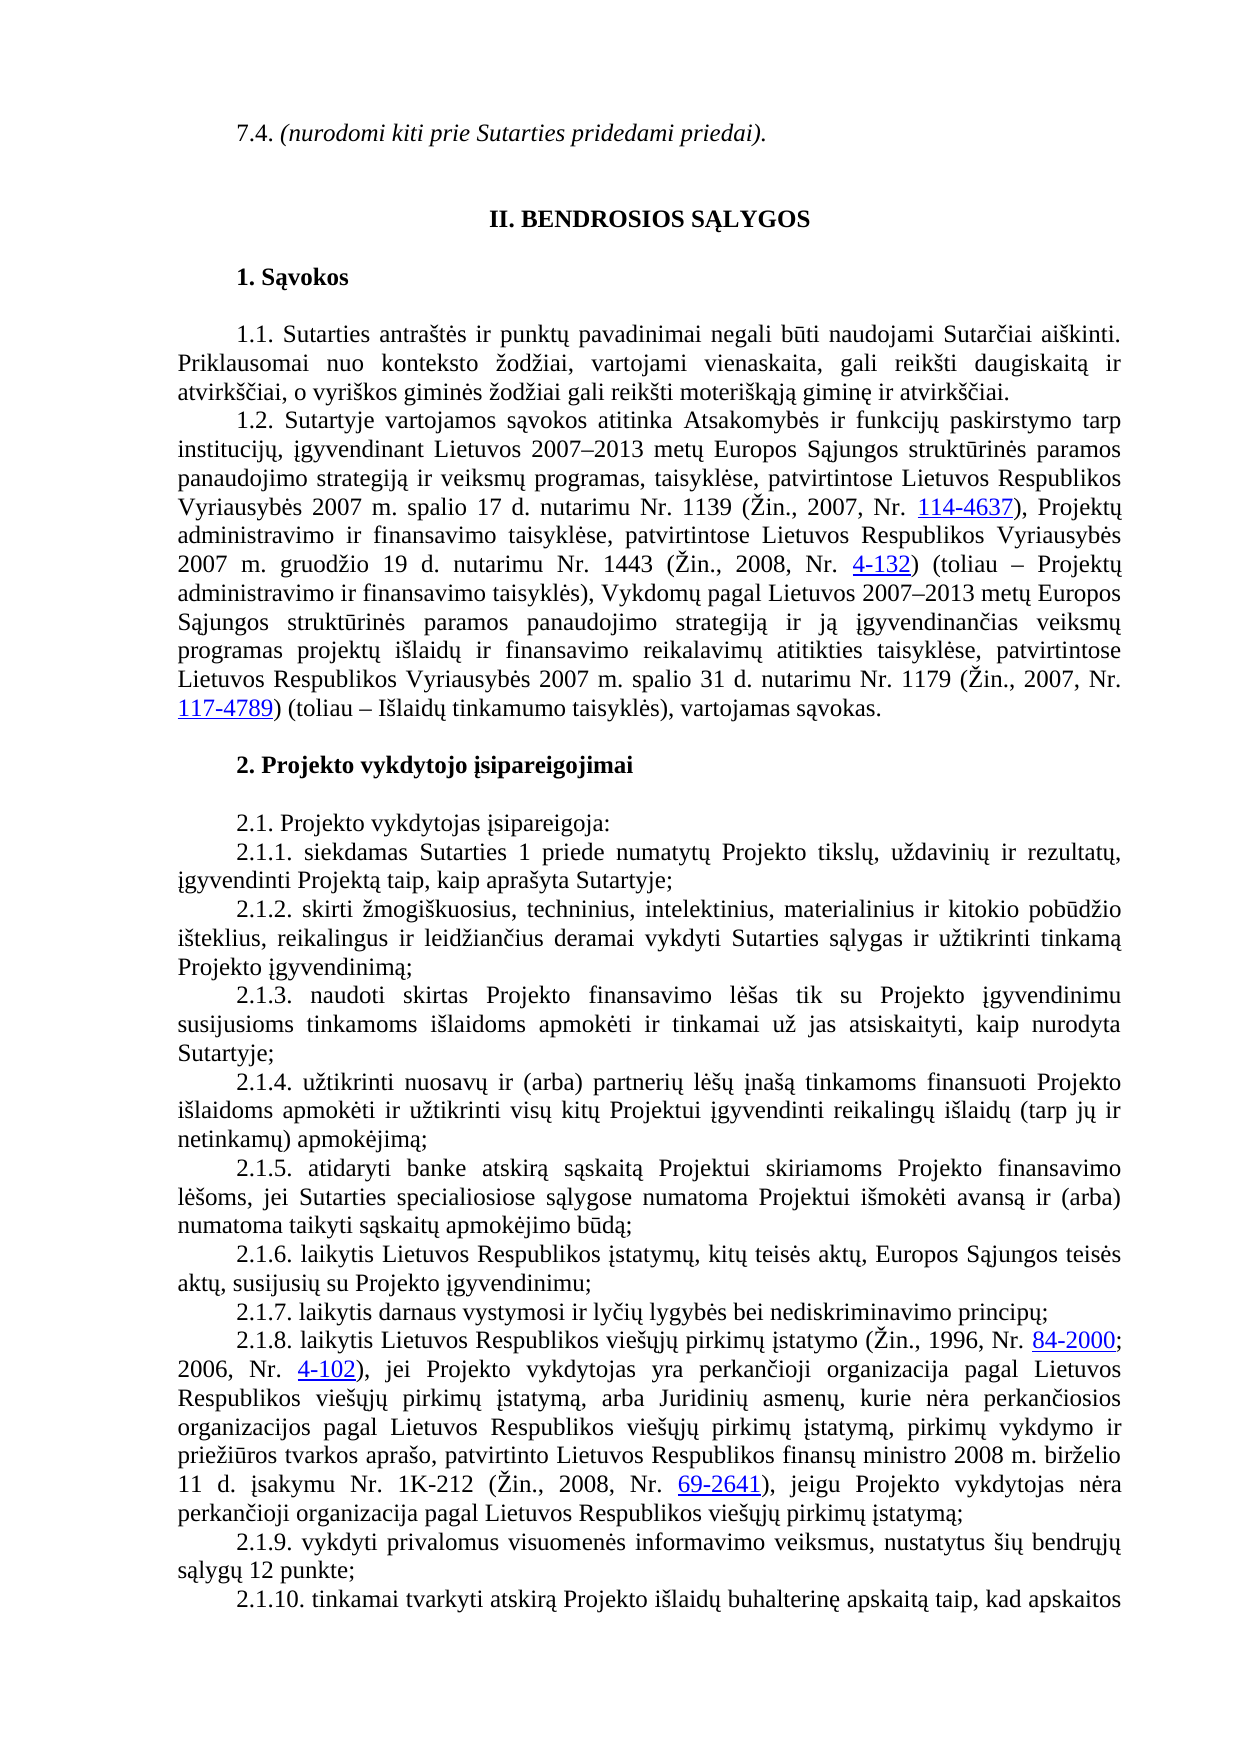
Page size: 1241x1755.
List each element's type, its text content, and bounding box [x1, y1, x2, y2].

text 2.1.8. laikytis Lietuvos Respublikos viešųjų pirkimų įstatymo (Žin., 1996, Nr. 84-2000; 2006, Nr. 4-102), jei Projekto vykdytojas yra perkančioji organizacija pagal Lietuvos Respublikos viešųjų pirkimų įstatymą, arba Juridinių asmenų, kurie nėra perkančiosios organizacijos pagal Lietuvos Respublikos viešųjų pirkimų įstatymą, pirkimų vykdymo ir priežiūros tvarkos aprašo, patvirtinto Lietuvos Respublikos finansų ministro 2008 m. birželio 11 d. įsakymu Nr. 1K-212 (Žin., 2008, Nr. 69-2641), jeigu Projekto vykdytojas nėra perkančioji organizacija pagal Lietuvos Respublikos viešųjų pirkimų įstatymą; [177, 1326, 1122, 1527]
text 1. Sąvokos [177, 262, 1122, 291]
text II. BENDROSIOS SĄLYGOS [177, 204, 1122, 233]
text 2. Projekto vykdytojo įsipareigojimai [177, 751, 1122, 779]
text 2.1.5. atidaryti banke atskirą sąskaitą Projektui skiriamoms Projekto finansavimo lėšoms, jei Sutarties specialiosiose sąlygose numatoma Projektui išmokėti avansą ir (arba) numatoma taikyti sąskaitų apmokėjimo būdą; [177, 1153, 1122, 1239]
text 2.1.6. laikytis Lietuvos Respublikos įstatymų, kitų teisės aktų, Europos Sąjungos teisės aktų, susijusių su Projekto įgyvendinimu; [177, 1239, 1122, 1297]
text 2.1.4. užtikrinti nuosavų ir (arba) partnerių lėšų įnašą tinkamoms finansuoti Projekto išlaidoms apmokėti ir užtikrinti visų kitų Projektui įgyvendinti reikalingų išlaidų (tarp jų ir netinkamų) apmokėjimą; [177, 1067, 1122, 1153]
text 1.2. Sutartyje vartojamos sąvokos atitinka Atsakomybės ir funkcijų paskirstymo tarp institucijų, įgyvendinant Lietuvos 2007–2013 metų Europos Sąjungos struktūrinės paramos panaudojimo strategiją ir veiksmų programas, taisyklėse, patvirtintose Lietuvos Respublikos Vyriausybės 2007 m. spalio 17 d. nutarimu Nr. 1139 (Žin., 2007, Nr. 114-4637), Projektų administravimo ir finansavimo taisyklėse, patvirtintose Lietuvos Respublikos Vyriausybės 2007 m. gruodžio 19 d. nutarimu Nr. 1443 (Žin., 2008, Nr. 4-132) (toliau – Projektų administravimo ir finansavimo taisyklės), Vykdomų pagal Lietuvos 2007–2013 metų Europos Sąjungos struktūrinės paramos panaudojimo strategiją ir ją įgyvendinančias veiksmų programas projektų išlaidų ir finansavimo reikalavimų atitikties taisyklėse, patvirtintose Lietuvos Respublikos Vyriausybės 2007 m. spalio 31 d. nutarimu Nr. 1179 (Žin., 2007, Nr. 117-4789) (toliau – Išlaidų tinkamumo taisyklės), vartojamas sąvokas. [177, 406, 1122, 722]
text 2.1.9. vykdyti privalomus visuomenės informavimo veiksmus, nustatytus šių bendrųjų sąlygų 12 punkte; [177, 1527, 1122, 1584]
text 2.1.1. siekdamas Sutarties 1 priede numatytų Projekto tikslų, uždavinių ir rezultatų, įgyvendinti Projektą taip, kaip aprašyta Sutartyje; [177, 837, 1122, 894]
text 2.1.3. naudoti skirtas Projekto finansavimo lėšas tik su Projekto įgyvendinimu susijusioms tinkamoms išlaidoms apmokėti ir tinkamai už jas atsiskaityti, kaip nurodyta Sutartyje; [177, 981, 1122, 1067]
text 2.1. Projekto vykdytojas įsipareigoja: [177, 808, 1122, 837]
text 7.4. (nurodomi kiti prie Sutarties pridedami priedai). [177, 118, 1122, 147]
text 2.1.7. laikytis darnaus vystymosi ir lyčių lygybės bei nediskriminavimo principų; [177, 1297, 1122, 1326]
text 1.1. Sutarties antraštės ir punktų pavadinimai negali būti naudojami Sutarčiai aiškinti. Priklausomai nuo konteksto žodžiai, vartojami vienaskaita, gali reikšti daugiskaitą ir atvirkščiai, o vyriškos giminės žodžiai gali reikšti moteriškąją giminę ir atvirkščiai. [177, 319, 1122, 406]
text 2.1.10. tinkamai tvarkyti atskirą Projekto išlaidų buhalterinę apskaitą taip, kad apskaitos [177, 1584, 1122, 1613]
text 2.1.2. skirti žmogiškuosius, techninius, intelektinius, materialinius ir kitokio pobūdžio išteklius, reikalingus ir leidžiančius deramai vykdyti Sutarties sąlygas ir užtikrinti tinkamą Projekto įgyvendinimą; [177, 894, 1122, 981]
